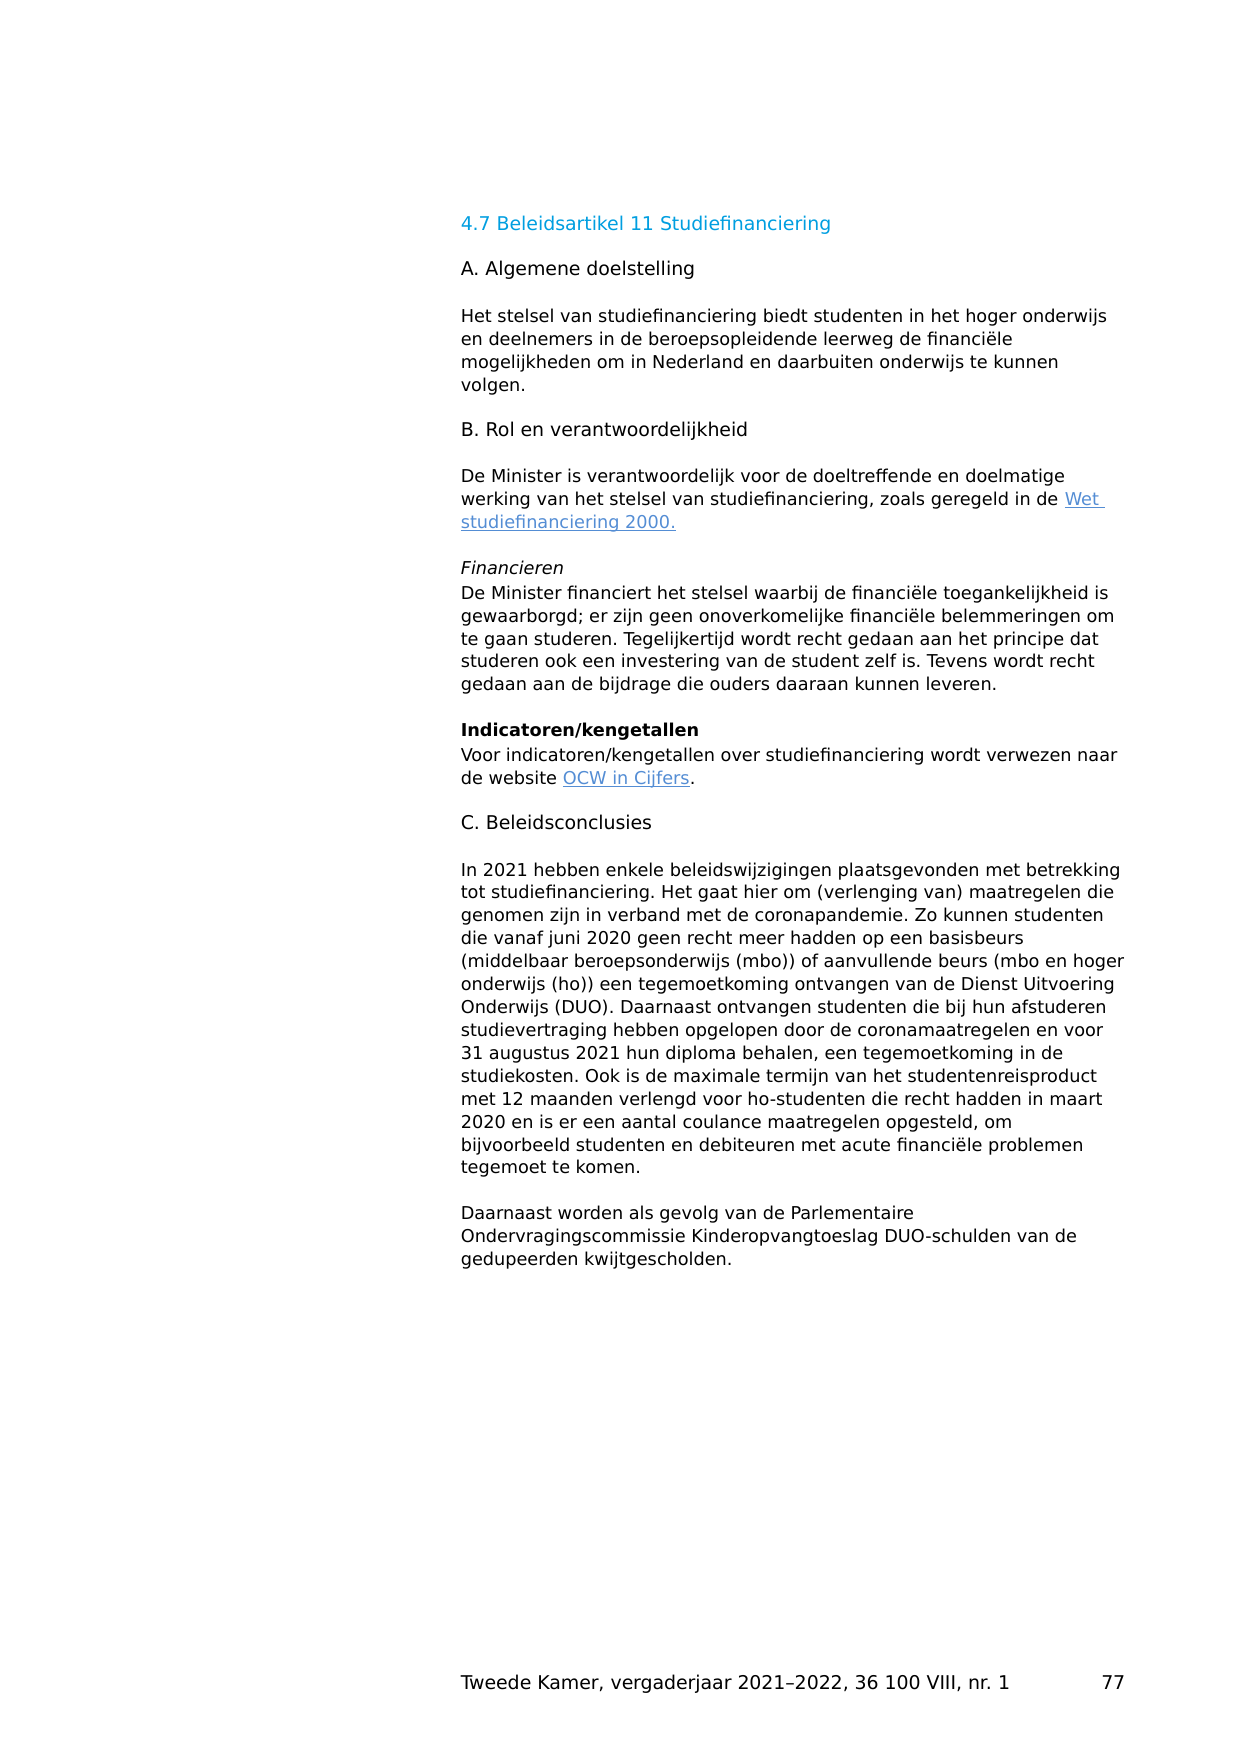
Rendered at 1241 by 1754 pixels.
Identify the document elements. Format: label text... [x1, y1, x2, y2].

text De Minister is verantwoordelijk voor de doeltreffende en doelmatige werking van het stelsel van studiefinanciering, zoals geregeld in de Wet studiefinanciering 2000. [461, 464, 1125, 533]
title C. Beleidsconclusies [461, 812, 1125, 834]
text Indicatoren/kengetallen [461, 718, 1125, 741]
text De Minister financiert het stelsel waarbij de financiële toegankelijkheid is gewaarborgd; er zijn geen onoverkomelijke financiële belemmeringen om te gaan studeren. Tegelijkertijd wordt recht gedaan aan het principe dat studeren ook een investering van de student zelf is. Tevens wordt recht gedaan aan de bijdrage die ouders daaraan kunnen leveren. [461, 581, 1125, 695]
title A. Algemene doelstelling [461, 258, 1125, 280]
title B. Rol en verantwoordelijkheid [461, 418, 1125, 441]
title 4.7 Beleidsartikel 11 Studiefinanciering [461, 213, 1125, 235]
text Financieren [461, 556, 1125, 579]
text Het stelsel van studiefinanciering biedt studenten in het hoger onderwijs en deelnemers in de beroepsopleidende leerweg de financiële mogelijkheden om in Nederland en daarbuiten onderwijs te kunnen volgen. [461, 304, 1125, 396]
text In 2021 hebben enkele beleidswijzigingen plaatsgevonden met betrekking tot studiefinanciering. Het gaat hier om (verlenging van) maatregelen die genomen zijn in verband met de coronapandemie. Zo kunnen studenten die vanaf juni 2020 geen recht meer hadden op een basisbeurs (middelbaar beroepsonderwijs (mbo)) of aanvullende beurs (mbo en hoger onderwijs (ho)) een tegemoetkoming ontvangen van de Dienst Uitvoering Onderwijs (DUO). Daarnaast ontvangen studenten die bij hun afstuderen studievertraging hebben opgelopen door de coronamaatregelen en voor 31 augustus 2021 hun diploma behalen, een tegemoetkoming in de studiekosten. Ook is de maximale termijn van het studentenreisproduct met 12 maanden verlengd voor ho-studenten die recht hadden in maart 2020 en is er een aantal coulance maatregelen opgesteld, om bijvoorbeeld studenten en debiteuren met acute financiële problemen tegemoet te komen. [461, 858, 1125, 1178]
text Voor indicatoren/kengetallen over studiefinanciering wordt verwezen naar de website OCW in Cijfers. [461, 743, 1125, 789]
text Daarnaast worden als gevolg van de Parlementaire Ondervragingscommissie Kinderopvangtoeslag DUO-schulden van de gedupeerden kwijtgescholden. [461, 1201, 1125, 1270]
